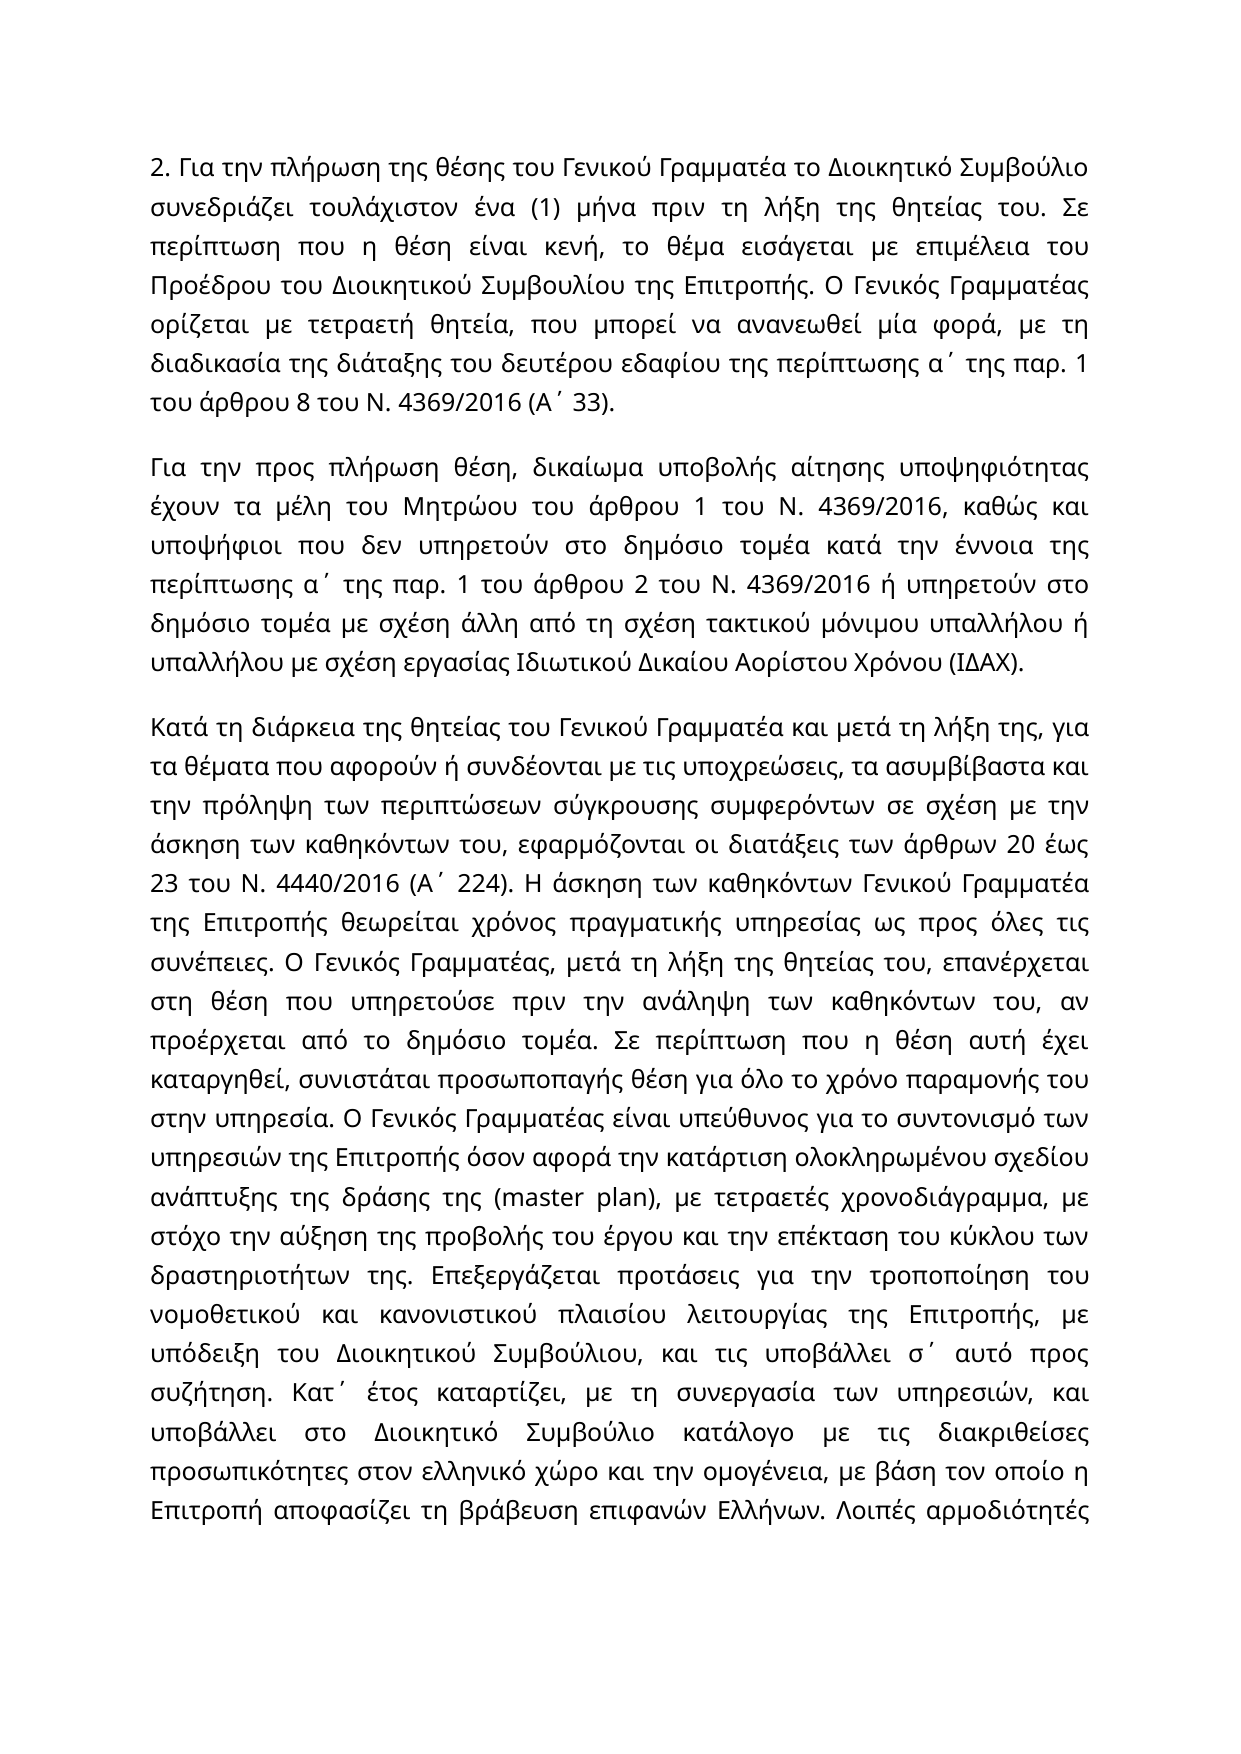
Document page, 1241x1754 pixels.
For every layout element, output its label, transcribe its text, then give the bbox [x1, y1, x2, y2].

text Για την προς πλήρωση θέση, δικαίωμα υποβολής αίτησης υποψηφιότητας έχουν τα μέλη του Μητρώου του άρθρου 1 του Ν. 4369/2016, καθώς και υποψήφιοι που δεν υπηρετούν στο δημόσιο τομέα κατά την έννοια της περίπτωσης α΄ της παρ. 1 του άρθρου 2 του Ν. 4369/2016 ή υπηρετούν στο δημόσιο τομέα με σχέση άλλη από τη σχέση τακτικού μόνιμου υπαλλήλου ή υπαλλήλου με σχέση εργασίας Ιδιωτικού Δικαίου Αορίστου Χρόνου (ΙΔΑΧ). [150, 449, 1090, 679]
text 2. Για την πλήρωση της θέσης του Γενικού Γραμματέα το Διοικητικό Συμβούλιο συνεδριάζει τουλάχιστον ένα (1) μήνα πριν τη λήξη της θητείας του. Σε περίπτωση που η θέση είναι κενή, το θέμα εισάγεται με επιμέλεια του Προέδρου του Διοικητικού Συμβουλίου της Επιτροπής. Ο Γενικός Γραμματέας ορίζεται με τετραετή θητεία, που μπορεί να ανανεωθεί μία φορά, με τη διαδικασία της διάταξης του δευτέρου εδαφίου της περίπτωσης α΄ της παρ. 1 του άρθρου 8 του Ν. 4369/2016 (Α΄ 33). [150, 150, 1090, 419]
text Κατά τη διάρκεια της θητείας του Γενικού Γραμματέα και μετά τη λήξη της, για τα θέματα που αφορούν ή συνδέονται με τις υποχρεώσεις, τα ασυμβίβαστα και την πρόληψη των περιπτώσεων σύγκρουσης συμφερόντων σε σχέση με την άσκηση των καθηκόντων του, εφαρμόζονται οι διατάξεις των άρθρων 20 έως 23 του Ν. 4440/2016 (Α΄ 224). Η άσκηση των καθηκόντων Γενικού Γραμματέα της Επιτροπής θεωρείται χρόνος πραγματικής υπηρεσίας ως προς όλες τις συνέπειες. Ο Γενικός Γραμματέας, μετά τη λήξη της θητείας του, επανέρχεται στη θέση που υπηρετούσε πριν την ανάληψη των καθηκόντων του, αν προέρχεται από το δημόσιο τομέα. Σε περίπτωση που η θέση αυτή έχει καταργηθεί, συνιστάται προσωποπαγής θέση για όλο το χρόνο παραμονής του στην υπηρεσία. Ο Γενικός Γραμματέας είναι υπεύθυνος για το συντονισμό των υπηρεσιών της Επιτροπής όσον αφορά την κατάρτιση ολοκληρωμένου σχεδίου ανάπτυξης της δράσης της (master plan), με τετραετές χρονοδιάγραμμα, με στόχο την αύξηση της προβολής του έργου και την επέκταση του κύκλου των δραστηριοτήτων της. Επεξεργάζεται προτάσεις για την τροποποίηση του νομοθετικού και κανονιστικού πλαισίου λειτουργίας της Επιτροπής, με υπόδειξη του Διοικητικού Συμβούλιου, και τις υποβάλλει σ΄ αυτό προς συζήτηση. Κατ΄ έτος καταρτίζει, με τη συνεργασία των υπηρεσιών, και υποβάλλει στο Διοικητικό Συμβούλιο κατάλογο με τις διακριθείσες προσωπικότητες στον ελληνικό χώρο και την ομογένεια, με βάση τον οποίο η Επιτροπή αποφασίζει τη βράβευση επιφανών Ελλήνων. Λοιπές αρμοδιότητές [150, 709, 1090, 1527]
